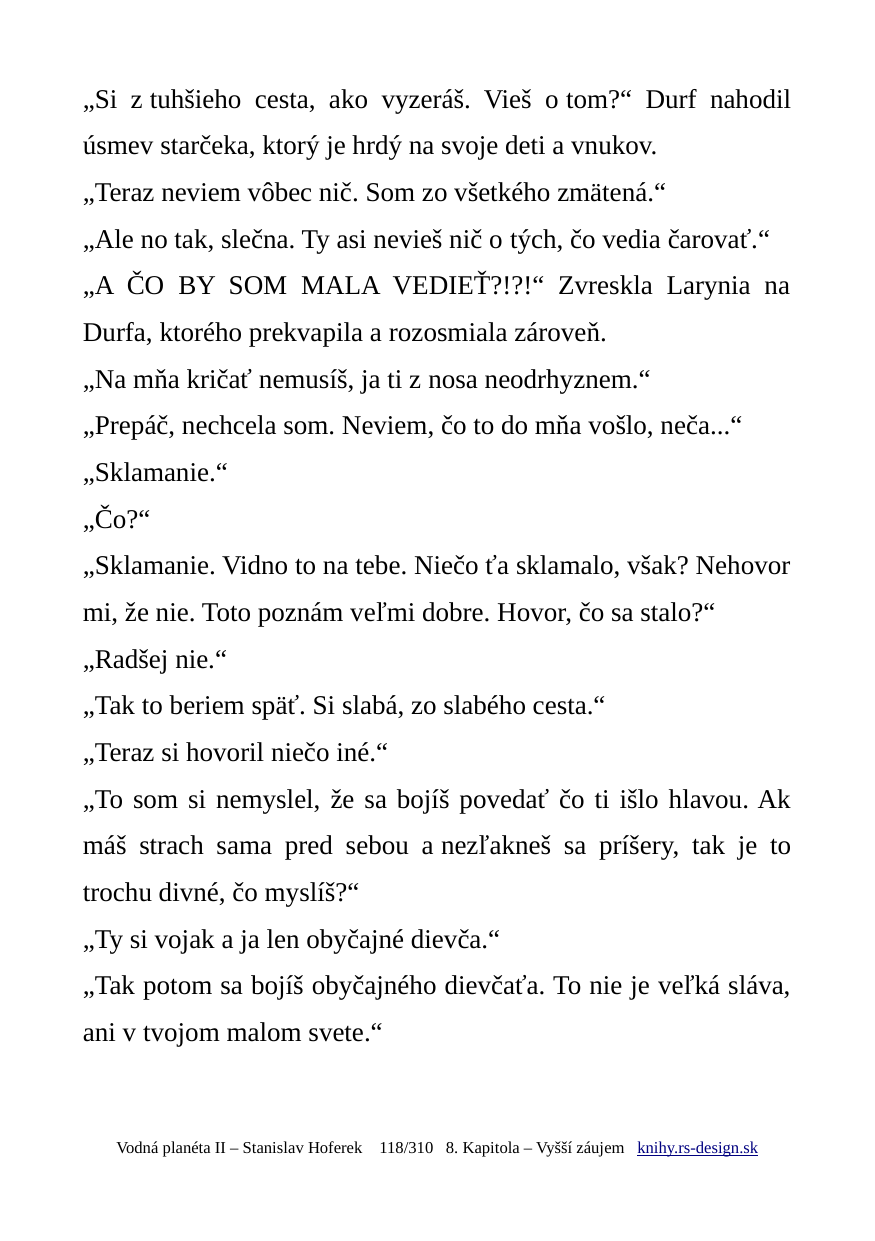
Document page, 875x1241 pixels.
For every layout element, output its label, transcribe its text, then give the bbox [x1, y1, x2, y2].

text „Sklamanie. Vidno to na tebe. Niečo ťa sklamalo, však? Nehovor mi, že nie. Toto poznám veľmi dobre. Hovor, čo sa stalo?“ [83, 549, 791, 627]
text „Čo?“ [83, 503, 791, 534]
text „Ty si vojak a ja len obyčajné dievča.“ [83, 923, 791, 954]
text „Si z tuhšieho cesta, ako vyzeráš. Vieš o tom?“ Durf nahodil úsmev starčeka, ktorý je hrdý na svoje deti a vnukov. [83, 83, 791, 161]
text „Tak to beriem späť. Si slabá, zo slabého cesta.“ [83, 689, 791, 721]
text „Tak potom sa bojíš obyčajného dievčaťa. To nie je veľká sláva, ani v tvojom malom svete.“ [83, 969, 791, 1047]
text „Ale no tak, slečna. Ty asi nevieš nič o tých, čo vedia čarovať.“ [83, 223, 791, 254]
text „Sklamanie.“ [83, 456, 791, 487]
text „Radšej nie.“ [83, 643, 791, 674]
text „Prepáč, nechcela som. Neviem, čo to do mňa vošlo, neča...“ [83, 409, 791, 441]
text „A ČO BY SOM MALA VEDIEŤ?!?!“ Zvreskla Larynia na Durfa, ktorého prekvapila a rozosmiala zároveň. [83, 269, 791, 347]
text „Teraz si hovoril niečo iné.“ [83, 736, 791, 767]
text „Teraz neviem vôbec nič. Som zo všetkého zmätená.“ [83, 176, 791, 207]
text „Na mňa kričať nemusíš, ja ti z nosa neodrhyznem.“ [83, 363, 791, 394]
text „To som si nemyslel, že sa bojíš povedať čo ti išlo hlavou. Ak máš strach sama pred sebou a nezľakneš sa príšery, tak je to trochu divné, čo myslíš?“ [83, 783, 791, 907]
